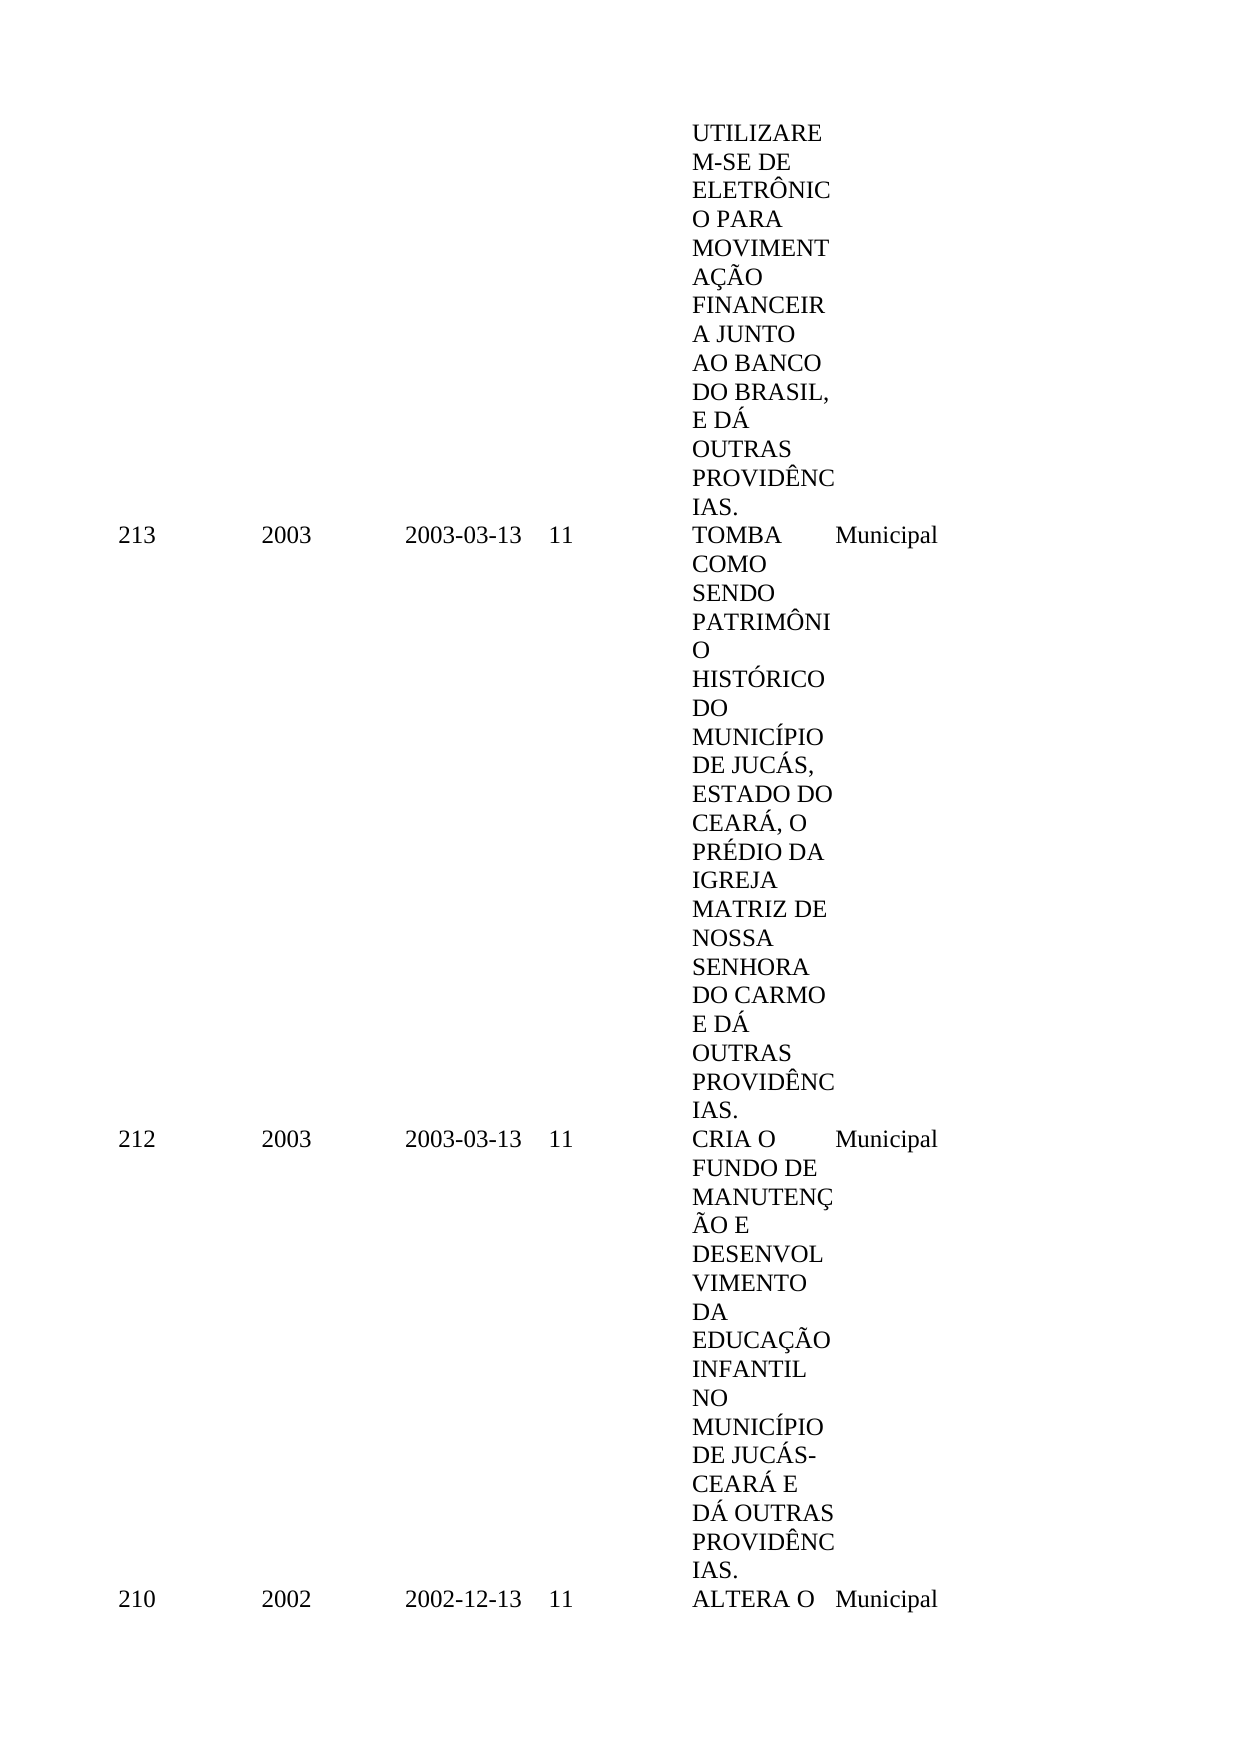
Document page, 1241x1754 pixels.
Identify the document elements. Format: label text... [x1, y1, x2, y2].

table_cell [835, 118, 979, 521]
table_cell 2002 [261, 1584, 405, 1613]
table_cell [979, 118, 1122, 521]
table_cell 212 [118, 1124, 261, 1584]
table_cell 2003 [261, 521, 405, 1124]
table_cell 213 [118, 521, 261, 1124]
table_cell [979, 1584, 1122, 1613]
table_cell 2003-03-13 [405, 521, 548, 1124]
table_cell 2003 [261, 1124, 405, 1584]
table_cell 11 [548, 1124, 692, 1584]
table_cell ALTERA O [692, 1584, 835, 1613]
table_cell 210 [118, 1584, 261, 1613]
table_cell [405, 118, 548, 521]
table_cell 2003-03-13 [405, 1124, 548, 1584]
table_cell 11 [548, 521, 692, 1124]
table_cell UTILIZAREM-SE DE ELETRÔNICO PARA MOVIMENTAÇÃO FINANCEIRA JUNTO AO BANCO DO BRASIL, E DÁ OUTRAS PROVIDÊNCIAS. [692, 118, 835, 521]
table_cell TOMBA COMO SENDO PATRIMÔNIO HISTÓRICO DO MUNICÍPIO DE JUCÁS, ESTADO DO CEARÁ, O PRÉDIO DA IGREJA MATRIZ DE NOSSA SENHORA DO CARMO E DÁ OUTRAS PROVIDÊNCIAS. [692, 521, 835, 1124]
table_cell [979, 1124, 1122, 1584]
table_cell [548, 118, 692, 521]
table_cell CRIA O FUNDO DE MANUTENÇÃO E DESENVOLVIMENTO DA EDUCAÇÃO INFANTIL NO MUNICÍPIO DE JUCÁS-CEARÁ E DÁ OUTRAS PROVIDÊNCIAS. [692, 1124, 835, 1584]
table_cell 11 [548, 1584, 692, 1613]
table_cell [261, 118, 405, 521]
table_cell 2002-12-13 [405, 1584, 548, 1613]
table_cell Municipal [835, 1124, 979, 1584]
table_cell [118, 118, 261, 521]
table_cell [979, 521, 1122, 1124]
table_cell Municipal [835, 1584, 979, 1613]
table_cell Municipal [835, 521, 979, 1124]
